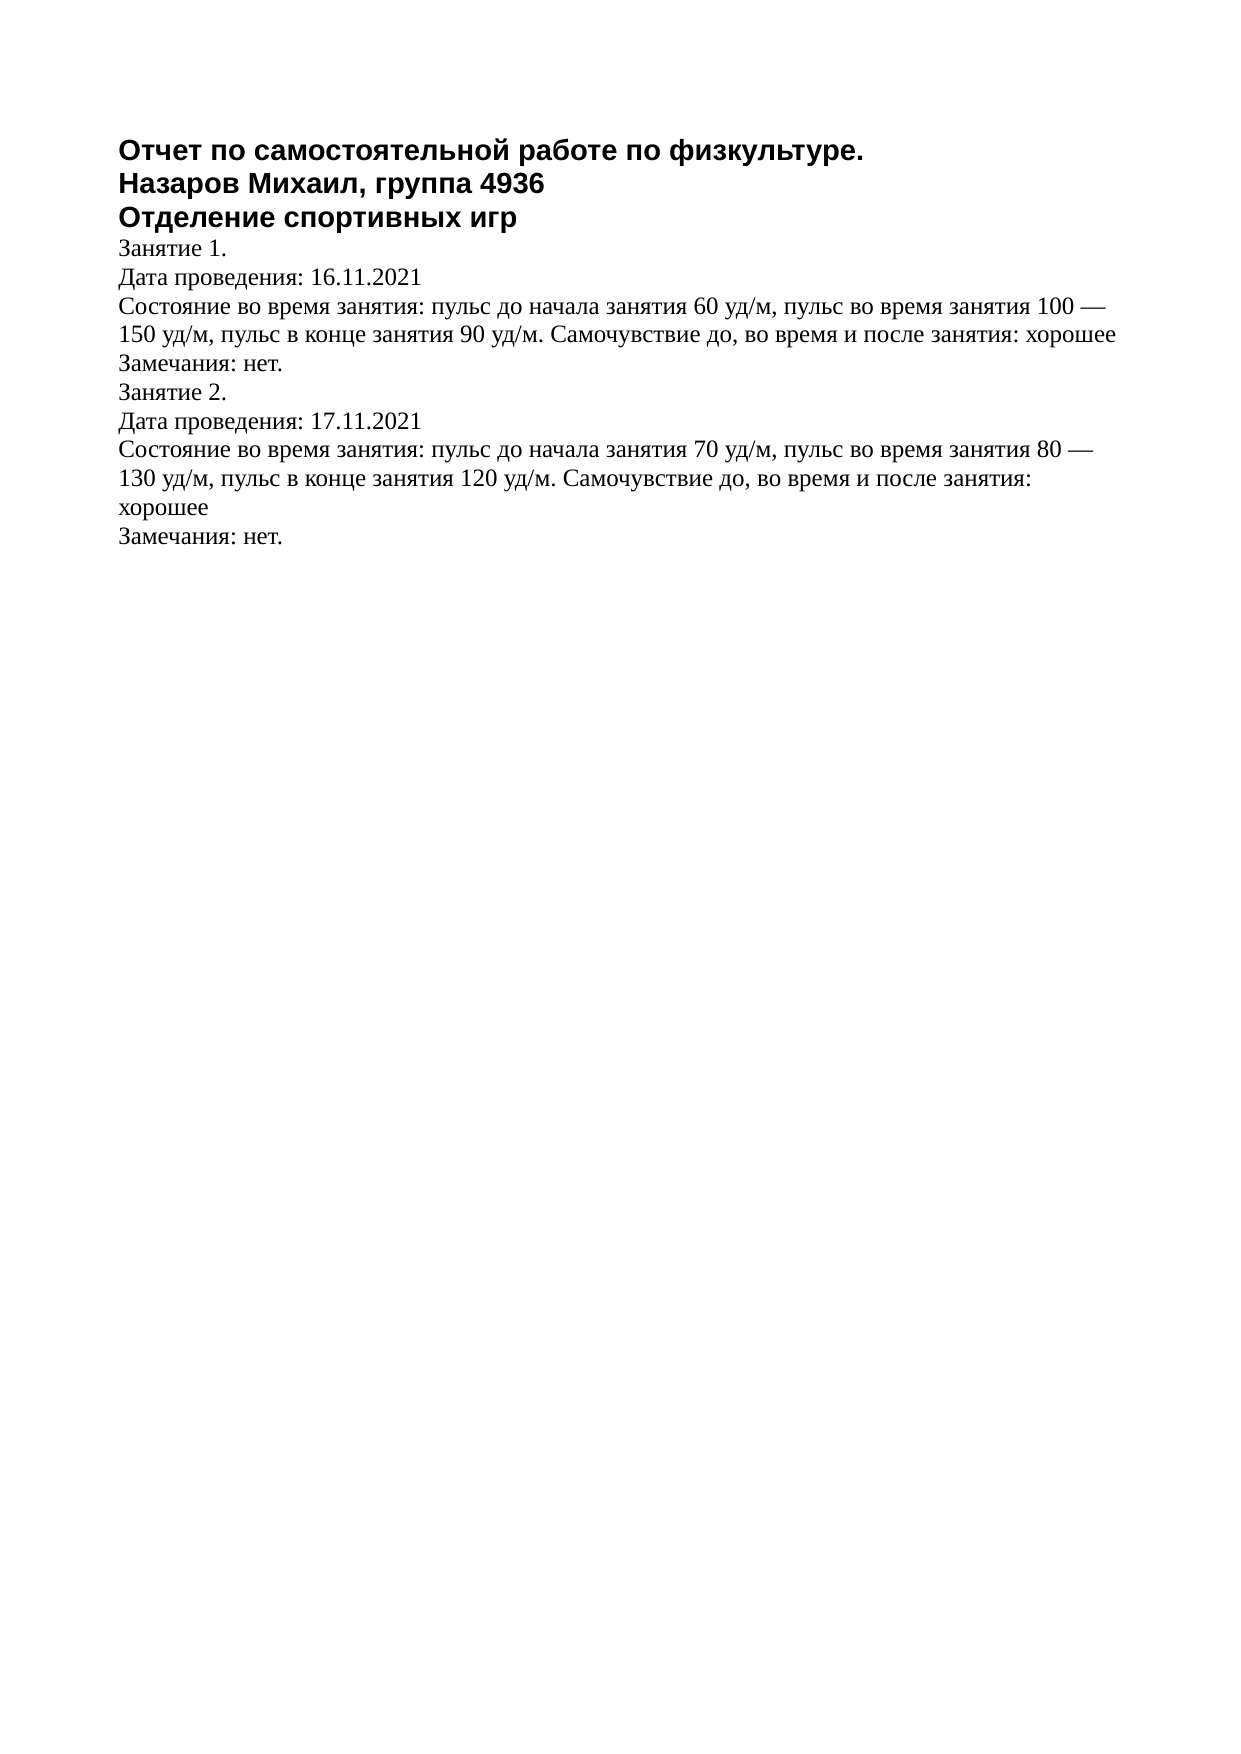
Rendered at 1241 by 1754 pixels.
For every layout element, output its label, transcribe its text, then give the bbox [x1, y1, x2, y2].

text Занятие 2. Дата проведения: 17.11.2021 Состояние во время занятия: пульс до начала занятия 70 уд/м, пульс во время занятия 80 — 130 уд/м, пульс в конце занятия 120 уд/м. Самочувствие до, во время и после занятия: хорошее Замечания: нет. [118, 377, 1122, 549]
subtitle Отчет по самостоятельной работе по физкультуре. Назаров Михаил, группа 4936 Отделение спортивных игр [118, 133, 1122, 233]
text Занятие 1. Дата проведения: 16.11.2021 [118, 233, 1122, 291]
text Состояние во время занятия: пульс до начала занятия 60 уд/м, пульс во время занятия 100 — 150 уд/м, пульс в конце занятия 90 уд/м. Самочувствие до, во время и после занятия: хорошее Замечания: нет. [118, 291, 1122, 377]
